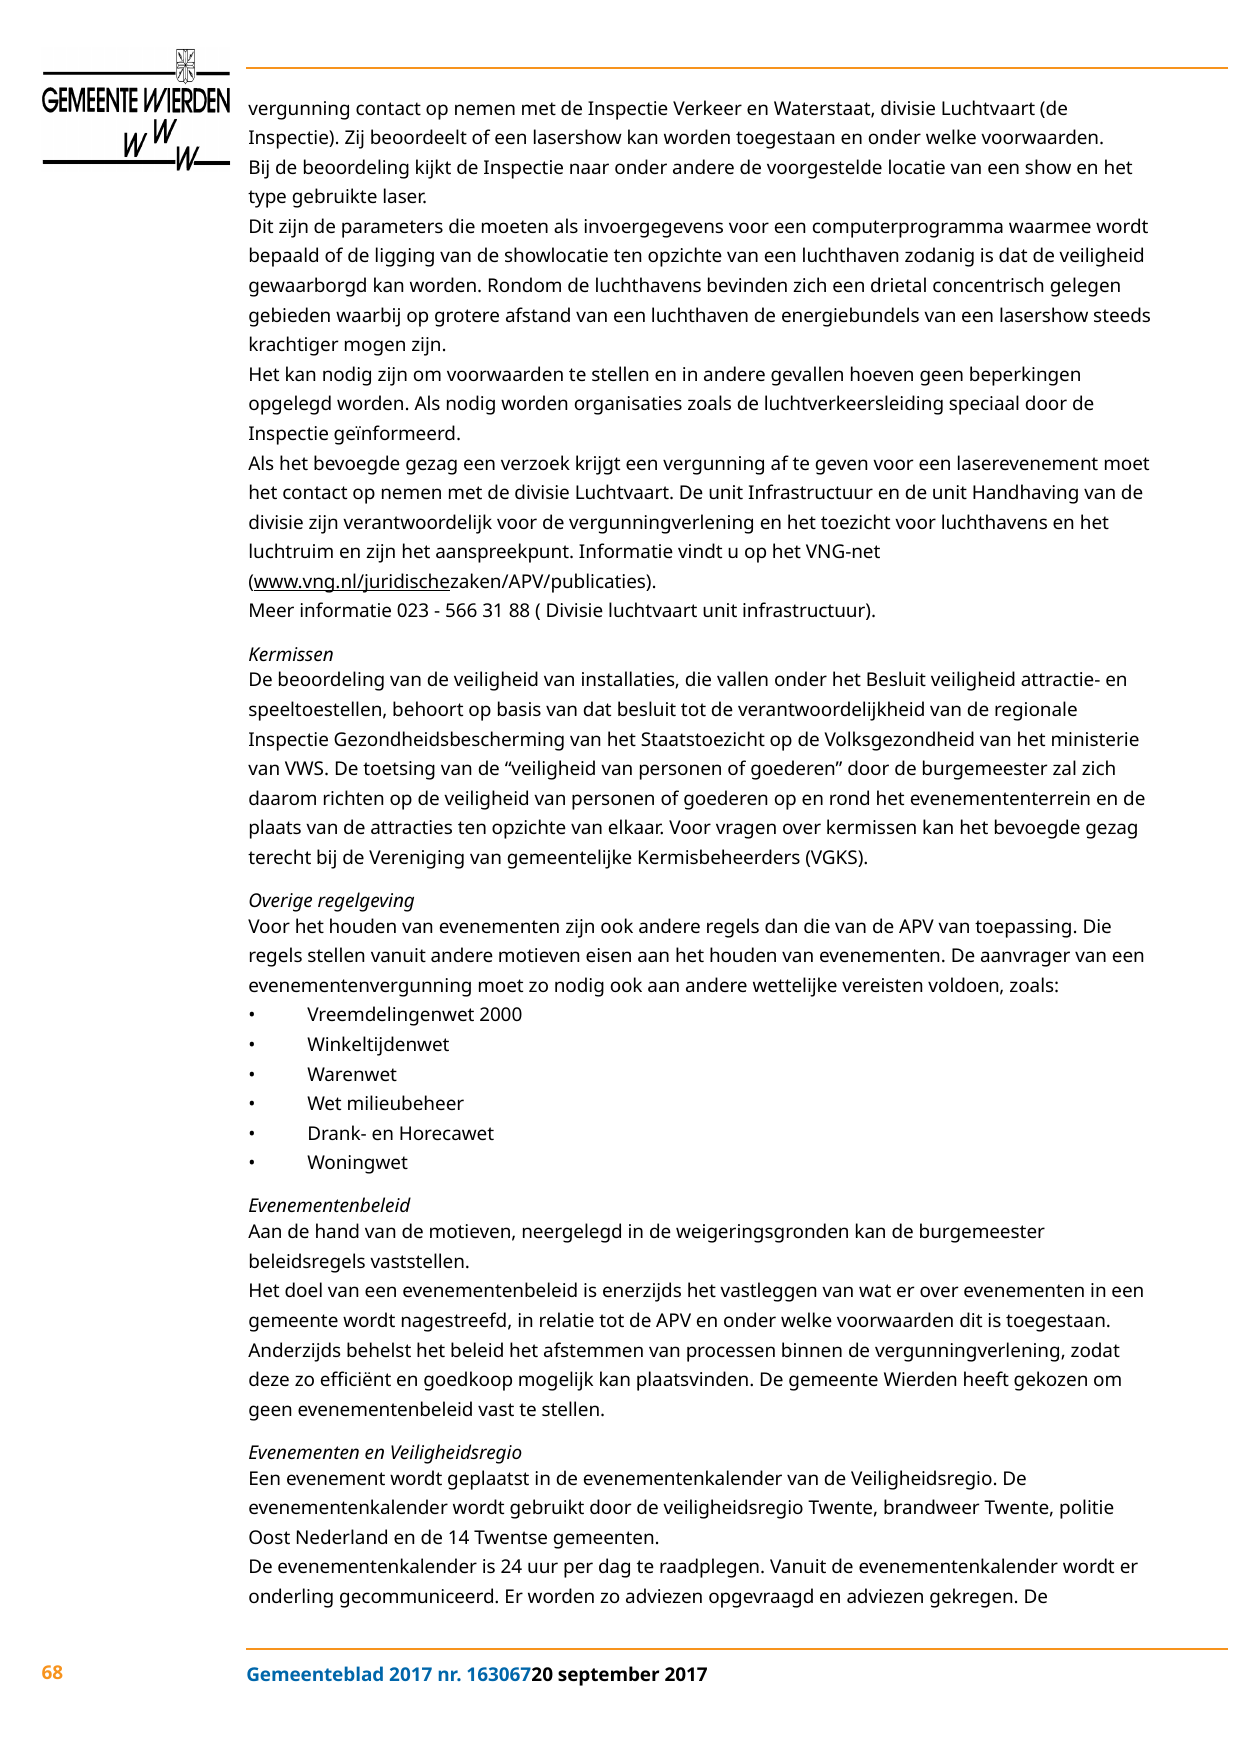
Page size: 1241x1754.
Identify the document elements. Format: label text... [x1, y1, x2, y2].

list Winkeltijdenwet [248, 1031, 1152, 1057]
text Het kan nodig zijn om voorwaarden te stellen en in andere gevallen hoeven geen beperkingen opgelegd worden. Als nodig worden organisaties zoals de luchtverkeersleiding speciaal door de Inspectie geïnformeerd. [248, 361, 1152, 446]
text Kermissen [248, 641, 1152, 667]
text De beoordeling van de veiligheid van installaties, die vallen onder het Besluit veiligheid attractie- en speeltoestellen, behoort op basis van dat besluit tot de verantwoordelijkheid van de regionale Inspectie Gezondheidsbescherming van het Staatstoezicht op de Volksgezondheid van het ministerie van VWS. De toetsing van de “veiligheid van personen of goederen” door de burgemeester zal zich daarom richten op de veiligheid van personen of goederen op en rond het evenemententerrein en de plaats van de attracties ten opzichte van elkaar. Voor vragen over kermissen kan het bevoegde gezag terecht bij de Vereniging van gemeentelijke Kermisbeheerders (VGKS). [248, 667, 1152, 870]
text Als het bevoegde gezag een verzoek krijgt een vergunning af te geven voor een laserevenement moet het contact op nemen met de divisie Luchtvaart. De unit Infrastructuur en de unit Handhaving van de divisie zijn verantwoordelijk voor de vergunningverlening en het toezicht voor luchthavens en het luchtruim en zijn het aanspreekpunt. Informatie vindt u op het VNG-net (www.vng.nl/juridischezaken/APV/publicaties). [248, 450, 1152, 594]
text Dit zijn de parameters die moeten als invoergegevens voor een computerprogramma waarmee wordt bepaald of de ligging van de showlocatie ten opzichte van een luchthaven zodanig is dat de veiligheid gewaarborgd kan worden. Rondom de luchthavens bevinden zich een drietal concentrisch gelegen gebieden waarbij op grotere afstand van een luchthaven de energiebundels van een lasershow steeds krachtiger mogen zijn. [248, 213, 1152, 357]
list Drank- en Horecawet [248, 1120, 1152, 1146]
picture [41, 47, 231, 172]
list Woningwet [248, 1149, 1152, 1175]
text Aan de hand van de motieven, neergelegd in de weigeringsgronden kan de burgemeester beleidsregels vaststellen. [248, 1218, 1152, 1274]
text Meer informatie 023 - 566 31 88 ( Divisie luchtvaart unit infrastructuur). [248, 598, 1152, 623]
text vergunning contact op nemen met de Inspectie Verkeer en Waterstaat, divisie Luchtvaart (de Inspectie). Zij beoordeelt of een lasershow kan worden toegestaan en onder welke voorwaarden. [248, 95, 1152, 150]
list Vreemdelingenwet 2000 [248, 1002, 1152, 1027]
list Wet milieubeheer [248, 1090, 1152, 1116]
text Evenementen en Veiligheidsregio [248, 1439, 1152, 1465]
text Het doel van een evenementenbeleid is enerzijds het vastleggen van wat er over evenementen in een gemeente wordt nagestreefd, in relatie tot de APV en onder welke voorwaarden dit is toegestaan. Anderzijds behelst het beleid het afstemmen van processen binnen de vergunningverlening, zodat deze zo efficiënt en goedkoop mogelijk kan plaatsvinden. De gemeente Wierden heeft gekozen om geen evenementenbeleid vast te stellen. [248, 1278, 1152, 1422]
list Warenwet [248, 1061, 1152, 1087]
text Bij de beoordeling kijkt de Inspectie naar onder andere de voorgestelde locatie van een show en het type gebruikte laser. [248, 154, 1152, 209]
text De evenementenkalender is 24 uur per dag te raadplegen. Vanuit de evenementenkalender wordt er onderling gecommuniceerd. Er worden zo adviezen opgevraagd en adviezen gekregen. De [248, 1553, 1152, 1609]
text Overige regelgeving [248, 887, 1152, 913]
text Een evenement wordt geplaatst in de evenementenkalender van de Veiligheidsregio. De evenementenkalender wordt gebruikt door de veiligheidsregio Twente, brandweer Twente, politie Oost Nederland en de 14 Twentse gemeenten. [248, 1465, 1152, 1550]
text Voor het houden van evenementen zijn ook andere regels dan die van de APV van toepassing. Die regels stellen vanuit andere motieven eisen aan het houden van evenementen. De aanvrager van een evenementenvergunning moet zo nodig ook aan andere wettelijke vereisten voldoen, zoals: [248, 913, 1152, 998]
text Evenementenbeleid [248, 1193, 1152, 1218]
